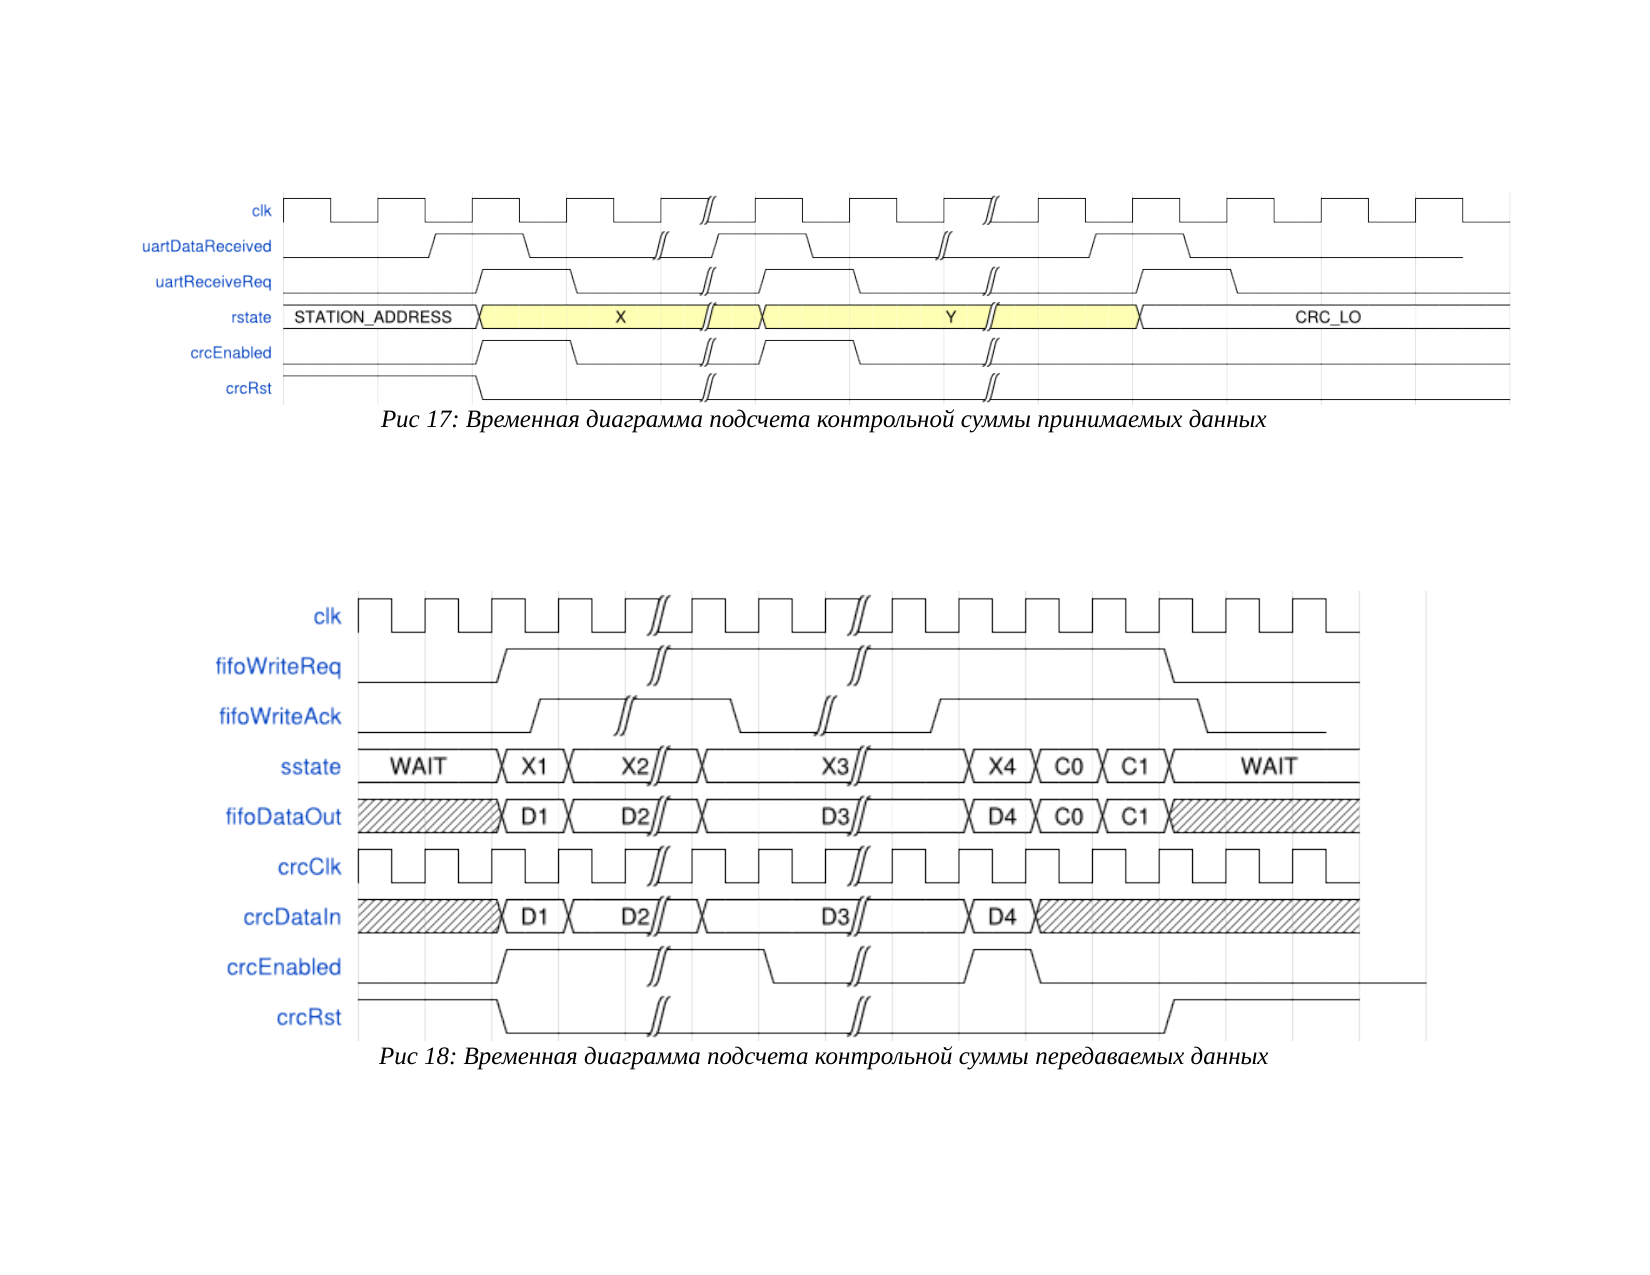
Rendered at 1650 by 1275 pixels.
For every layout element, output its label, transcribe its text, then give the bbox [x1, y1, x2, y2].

text Рис 18: Временная диаграмма подсчета контрольной суммы передаваемых данных [192, 1041, 1458, 1070]
text Рис 17: Временная диаграмма подсчета контрольной суммы принимаемых данных [118, 405, 1532, 433]
picture [191, 591, 1459, 1041]
picture [118, 192, 1533, 405]
